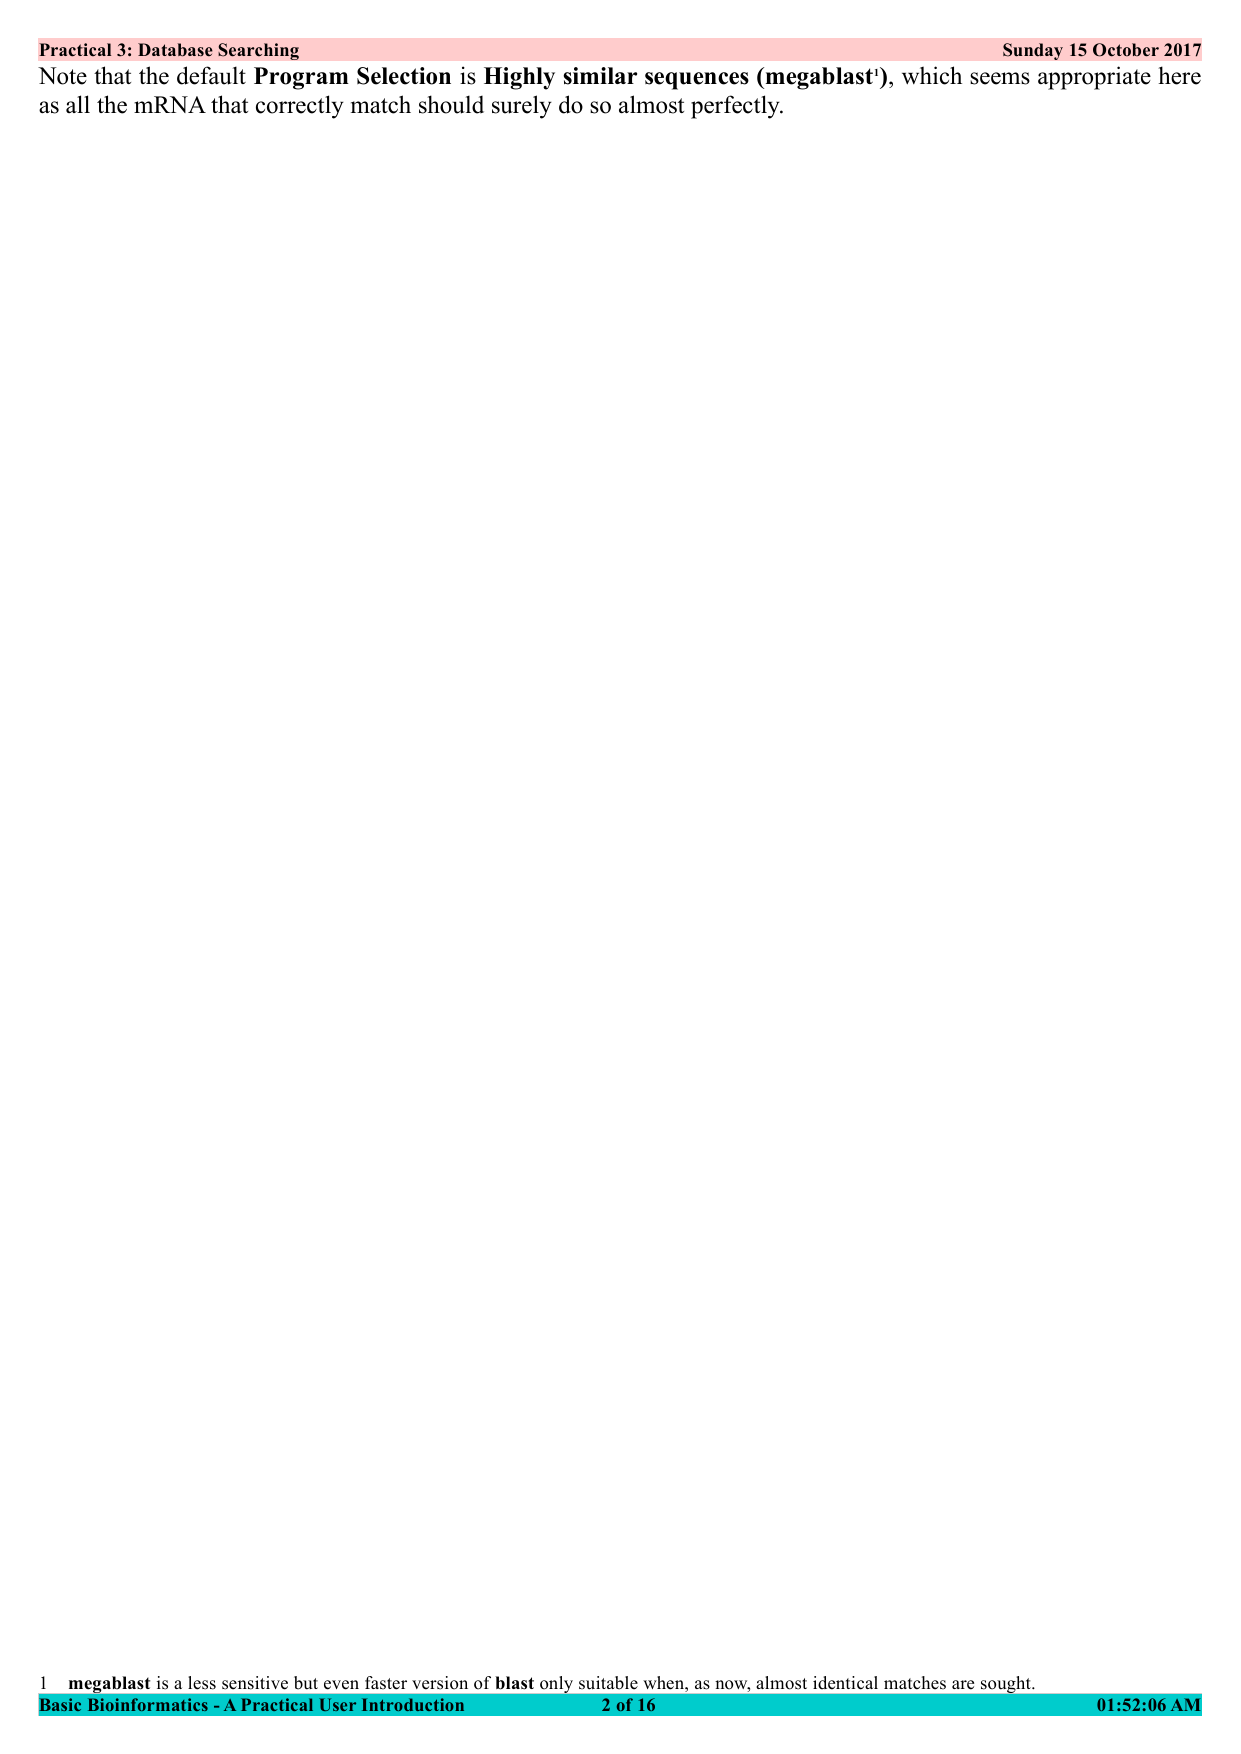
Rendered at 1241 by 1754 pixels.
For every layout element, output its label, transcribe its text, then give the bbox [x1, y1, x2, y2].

text Note that the default Program Selection is Highly similar sequences (megablast), which seems appropriate here as all the mRNA that correctly match should surely do so almost perfectly. [38, 61, 1202, 119]
text megablast is a less sensitive but even faster version of blast only suitable when, as now, almost identical matches are sought. [38, 1671, 1202, 1693]
